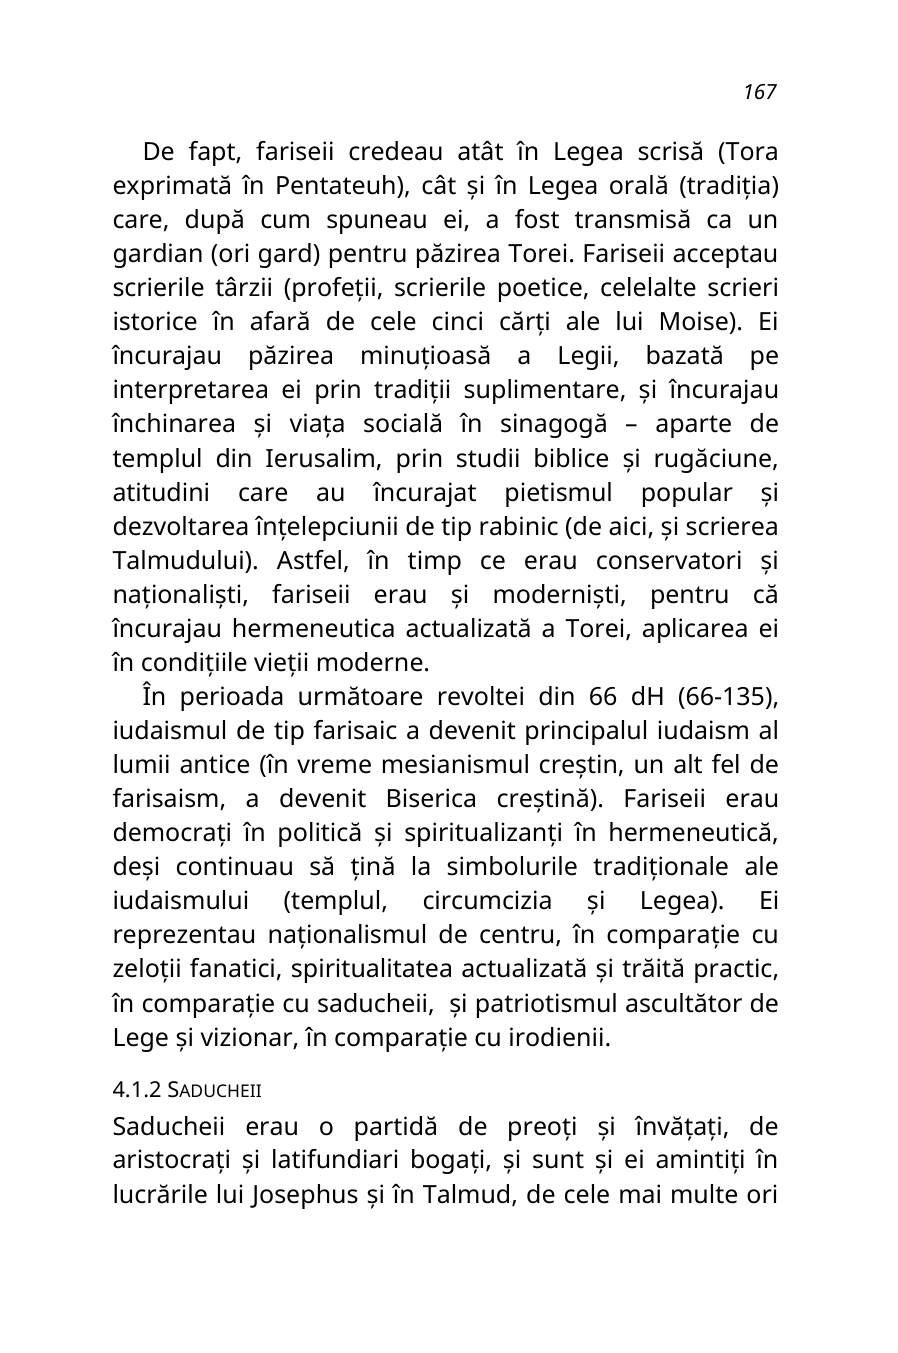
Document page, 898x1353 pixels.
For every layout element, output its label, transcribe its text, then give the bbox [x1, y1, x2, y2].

text În perioada următoare revoltei din 66 dH (66-135), iudaismul de tip farisaic a devenit principalul iudaism al lumii antice (în vreme mesianismul creştin, un alt fel de farisaism, a devenit Biserica creştină). Fariseii erau democraţi în politică şi spiritualizanţi în hermeneutică, deşi continuau să ţină la simbolurile tradiţionale ale iudaismului (templul, circumcizia şi Legea). Ei reprezentau naţionalismul de centru, în comparaţie cu zeloţii fanatici, spiritualitatea actualizată şi trăită practic, în comparaţie cu saducheii, şi patriotismul ascultător de Lege şi vizionar, în comparaţie cu irodienii. [112, 679, 779, 1053]
subtitle 4.1.2 Saducheii [112, 1074, 779, 1104]
text De fapt, fariseii credeau atât în Legea scrisă (Tora exprimată în Pentateuh), cât şi în Legea orală (tradiţia) care, după cum spuneau ei, a fost transmisă ca un gardian (ori gard) pentru păzirea Torei. Fariseii acceptau scrierile târzii (profeţii, scrierile poetice, celelalte scrieri istorice în afară de cele cinci cărţi ale lui Moise). Ei încurajau păzirea minuţioasă a Legii, bazată pe interpretarea ei prin tradiţii suplimentare, şi încurajau închinarea şi viaţa socială în sinagogă – aparte de templul din Ierusalim, prin studii biblice şi rugăciune, atitudini care au încurajat pietismul popular şi dezvoltarea înţelepciunii de tip rabinic (de aici, şi scrierea Talmudului). Astfel, în timp ce erau conservatori şi naţionalişti, fariseii erau şi modernişti, pentru că încurajau hermeneutica actualizată a Torei, aplicarea ei în condiţiile vieţii moderne. [112, 134, 779, 679]
text Saducheii erau o partidă de preoţi şi învăţaţi, de aristocraţi şi latifundiari bogaţi, şi sunt şi ei amintiţi în lucrările lui Josephus şi în Talmud, de cele mai multe ori [112, 1108, 779, 1210]
